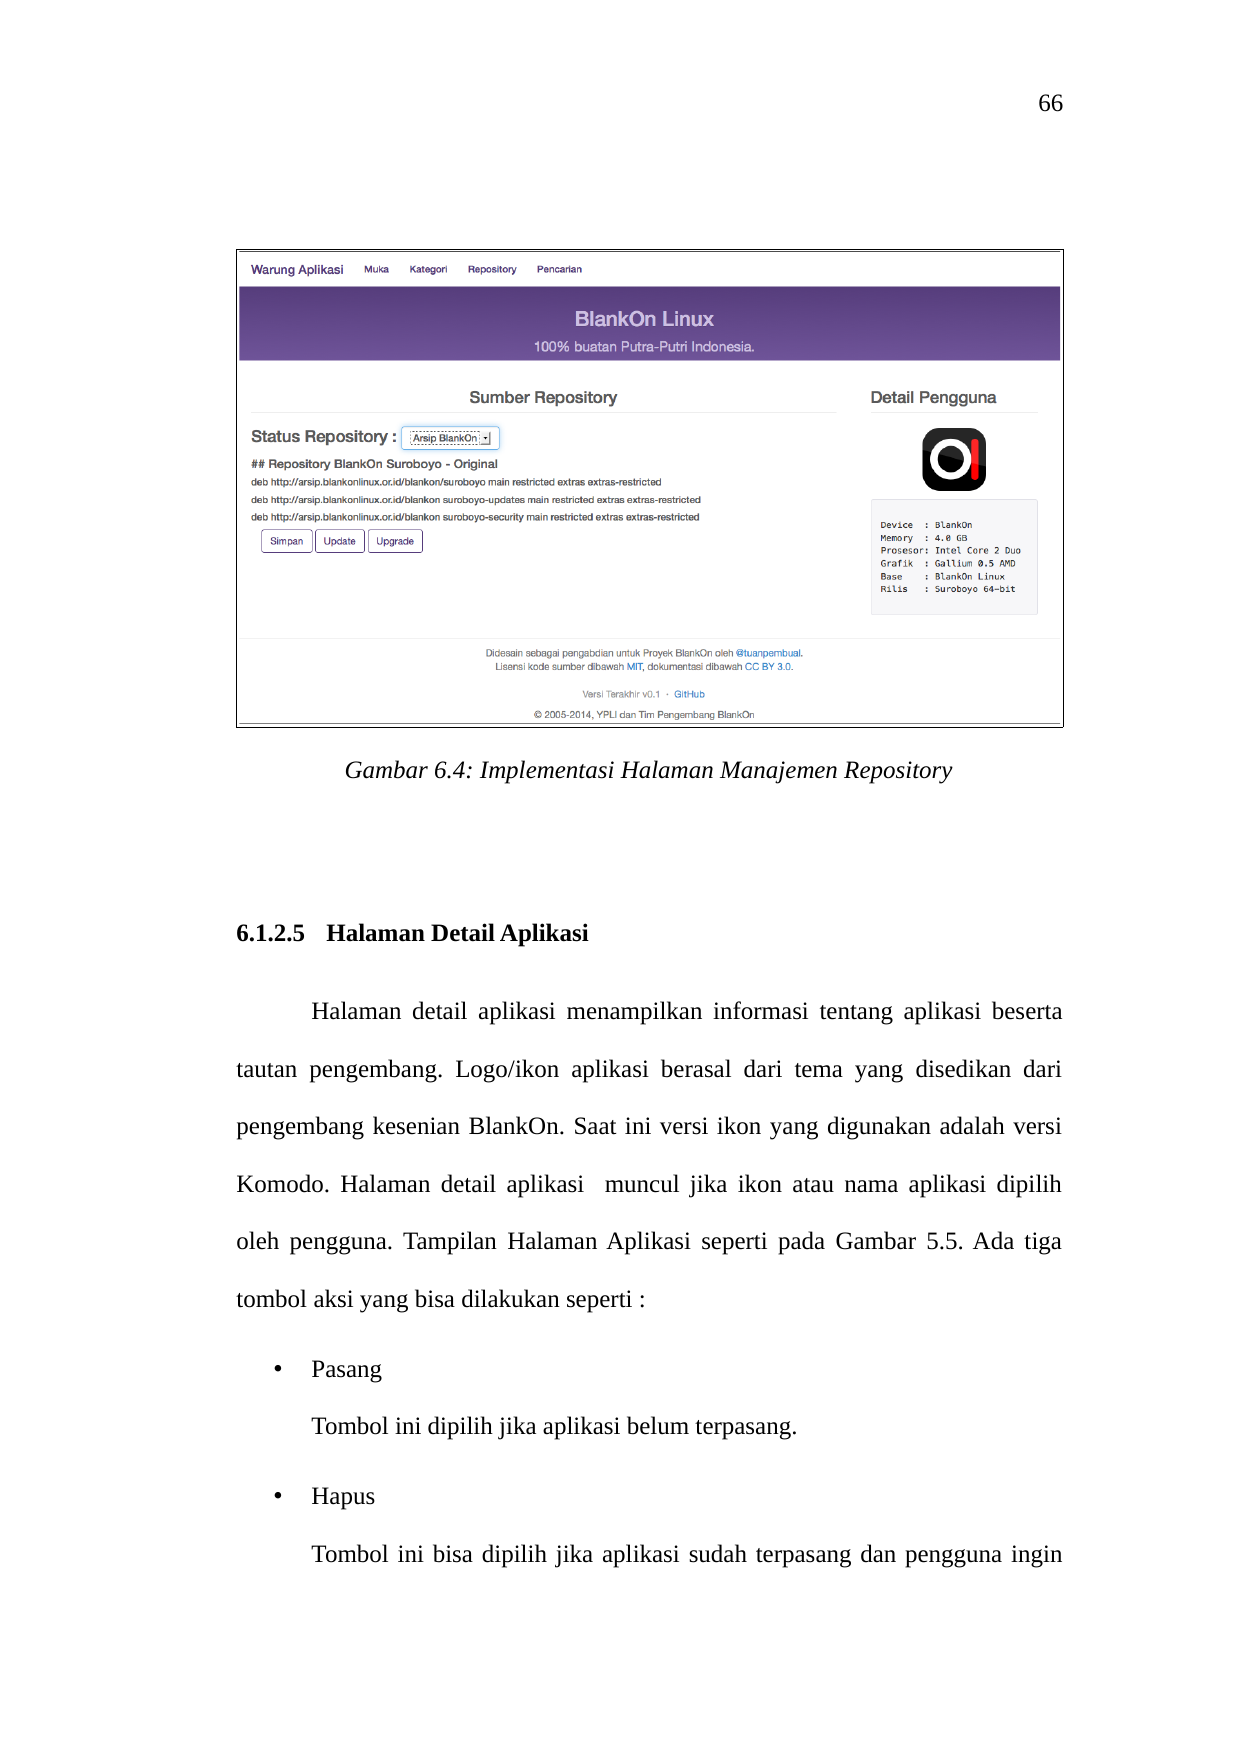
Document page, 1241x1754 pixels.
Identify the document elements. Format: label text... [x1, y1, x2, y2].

text Gambar 6.4: Implementasi Halaman Manajemen Repository [236, 728, 1063, 784]
picture [239, 251, 1060, 724]
list Hapus Tombol ini bisa dipilih jika aplikasi sudah terpasang dan pengguna ingin [274, 1481, 1063, 1568]
text [237, 250, 1063, 727]
subtitle Halaman Detail Aplikasi [236, 918, 1063, 947]
list Pasang Tombol ini dipilih jika aplikasi belum terpasang. [274, 1354, 1063, 1440]
text Halaman detail aplikasi menampilkan informasi tentang aplikasi beserta tautan pengembang. Logo/ikon aplikasi berasal dari tema yang disedikan dari pengembang kesenian BlankOn. Saat ini versi ikon yang digunakan adalah versi Komodo. Halaman detail aplikasi muncul jika ikon atau nama aplikasi dipilih oleh pengguna. Tampilan Halaman Aplikasi seperti pada Gambar 5.5. Ada tiga tombol aksi yang bisa dilakukan seperti : [236, 996, 1063, 1313]
